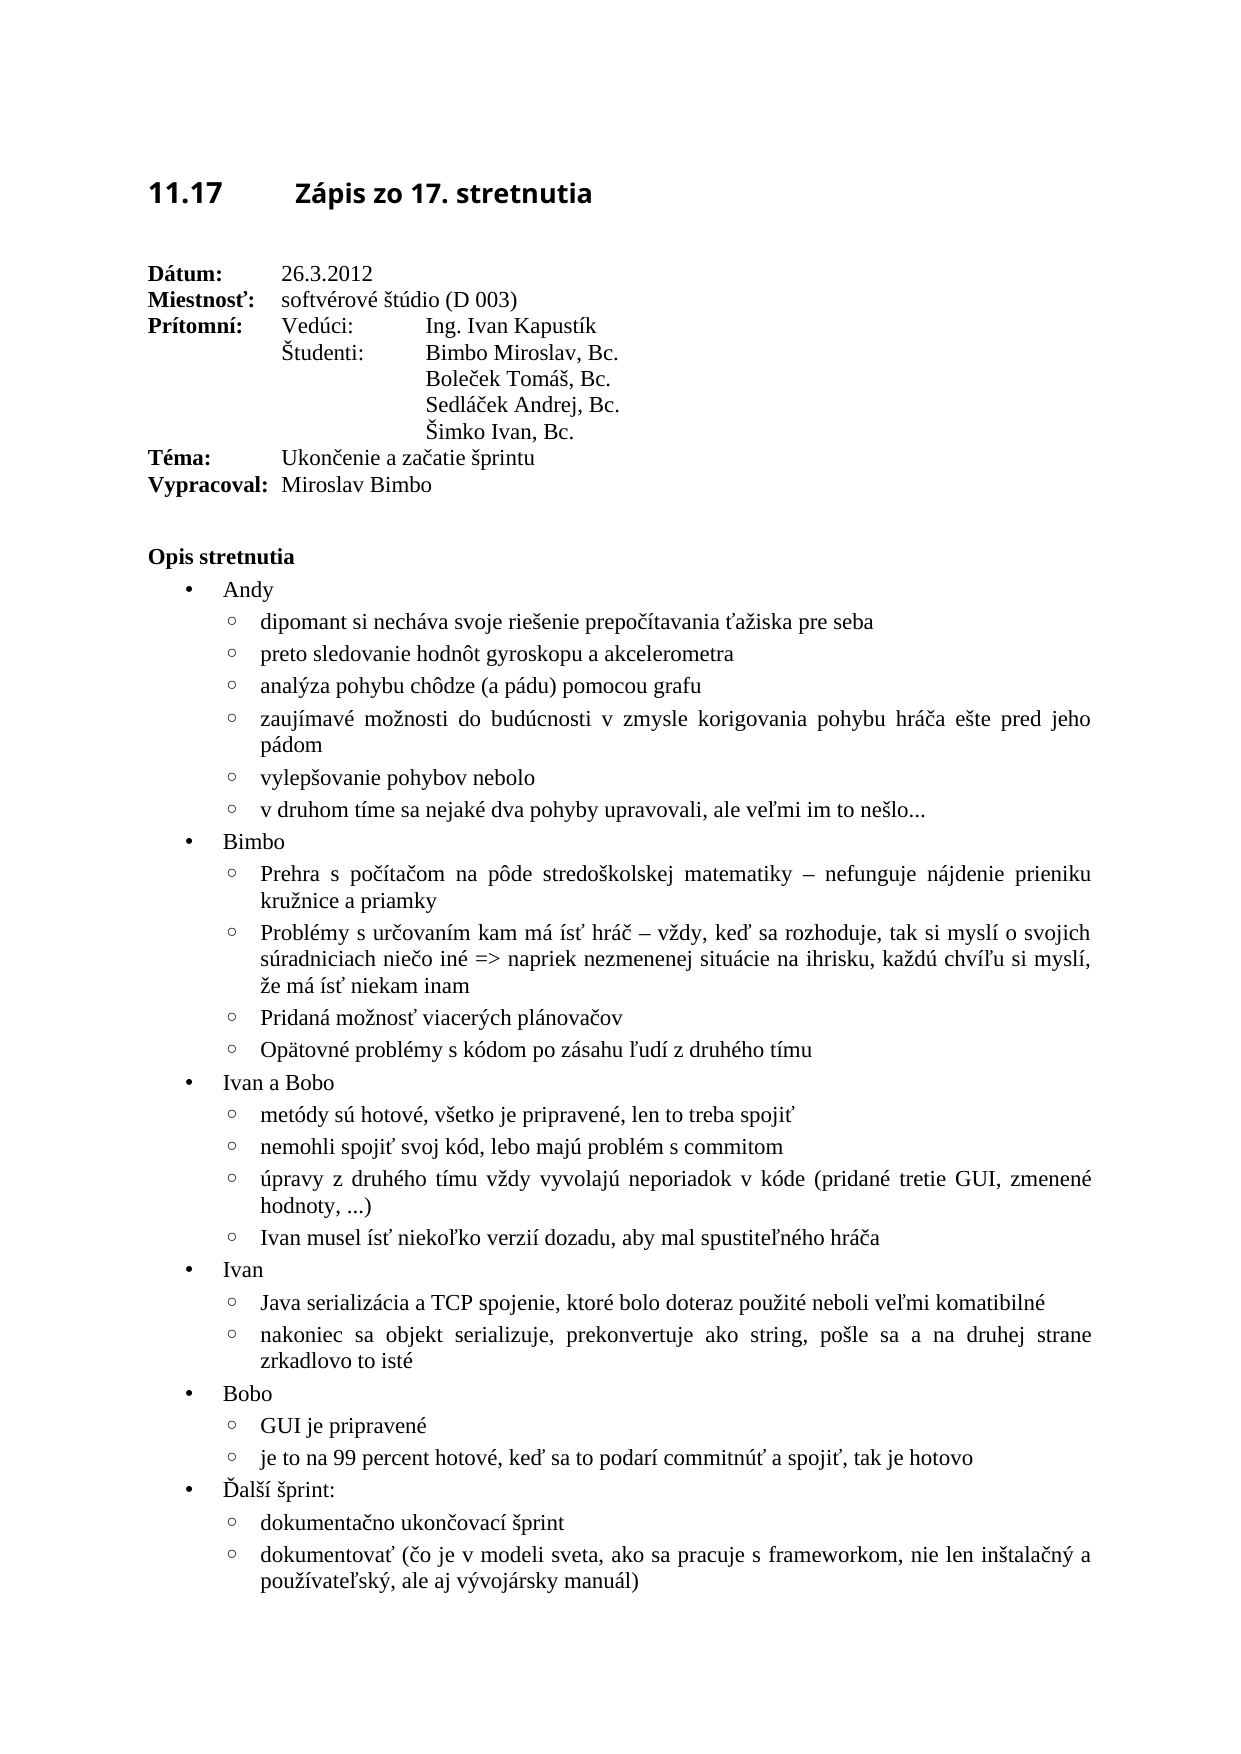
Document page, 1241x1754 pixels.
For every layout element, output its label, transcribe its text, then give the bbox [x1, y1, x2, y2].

list preto sledovanie hodnôt gyroskopu a akcelerometra [223, 640, 1093, 667]
table_cell Bimbo Miroslav, Bc. [425, 339, 1093, 365]
table_header 26.3.2012 [281, 260, 1093, 286]
table_cell Vedúci: [281, 313, 425, 339]
table_cell Vypracoval: [148, 471, 281, 497]
list Java serializácia a TCP spojenie, ktoré bolo doteraz použité neboli veľmi komatibilné [223, 1289, 1093, 1315]
table_cell Téma: [148, 444, 281, 471]
table_cell [281, 418, 425, 444]
table_cell [281, 392, 425, 418]
table_cell Ing. Ivan Kapustík [425, 313, 1093, 339]
table_cell Prítomní: [148, 313, 281, 339]
list dokumentovať (čo je v modeli sveta, ako sa pracuje s frameworkom, nie len inštalačný a používateľský, ale aj vývojársky manuál) [223, 1541, 1093, 1594]
list dipomant si necháva svoje riešenie prepočítavania ťažiska pre seba [223, 608, 1093, 634]
table_cell [148, 365, 281, 392]
list zaujímavé možnosti do budúcnosti v zmysle korigovania pohybu hráča ešte pred jeho pádom [223, 705, 1093, 758]
list nakoniec sa objekt serializuje, prekonvertuje ako string, pošle sa a na druhej strane zrkadlovo to isté [223, 1321, 1093, 1374]
table_cell [281, 365, 425, 392]
list Bimbo [185, 828, 1093, 854]
list Problémy s určovaním kam má ísť hráč – vždy, keď sa rozhoduje, tak si myslí o svojich súradniciach niečo iné => napriek nezmenenej situácie na ihrisku, každú chvíľu si myslí, že má ísť niekam inam [223, 919, 1093, 998]
table_cell [148, 339, 281, 365]
list Bobo [185, 1380, 1093, 1406]
list Ďalší šprint: [185, 1477, 1093, 1503]
list úpravy z druhého tímu vždy vyvolajú neporiadok v kóde (pridané tretie GUI, zmenené hodnoty, ...) [223, 1166, 1093, 1218]
list vylepšovanie pohybov nebolo [223, 763, 1093, 790]
list Prehra s počítačom na pôde stredoškolskej matematiky – nefunguje nájdenie prieniku kružnice a priamky [223, 860, 1093, 913]
table_cell [148, 418, 281, 444]
list v druhom tíme sa nejaké dva pohyby upravovali, ale veľmi im to nešlo... [223, 796, 1093, 822]
list dokumentačno ukončovací šprint [223, 1509, 1093, 1535]
list Pridaná možnosť viacerých plánovačov [223, 1004, 1093, 1030]
table_cell Sedláček Andrej, Bc. [425, 392, 1093, 418]
table_cell Boleček Tomáš, Bc. [425, 365, 1093, 392]
list Opätovné problémy s kódom po zásahu ľudí z druhého tímu [223, 1036, 1093, 1063]
list Ivan musel ísť niekoľko verzií dozadu, aby mal spustiteľného hráča [223, 1224, 1093, 1251]
table_cell Miroslav Bimbo [281, 471, 1093, 497]
table_cell softvérové štúdio (D 003) [281, 286, 1093, 312]
list GUI je pripravené [223, 1412, 1093, 1438]
table_cell Študenti: [281, 339, 425, 365]
subtitle Zápis zo 17. stretnutia [148, 173, 1093, 212]
table_cell Šimko Ivan, Bc. [425, 418, 1093, 444]
list Ivan a Bobo [185, 1069, 1093, 1095]
table_header Dátum: [148, 260, 281, 286]
table_cell Miestnosť: [148, 286, 281, 312]
table_cell Ukončenie a začatie šprintu [281, 444, 1093, 471]
list je to na 99 percent hotové, keď sa to podarí commitnúť a spojiť, tak je hotovo [223, 1444, 1093, 1471]
list Andy [185, 576, 1093, 602]
list nemohli spojiť svoj kód, lebo majú problém s commitom [223, 1133, 1093, 1159]
list analýza pohybu chôdze (a pádu) pomocou grafu [223, 673, 1093, 699]
text Opis stretnutia [148, 543, 1093, 570]
list Ivan [185, 1256, 1093, 1283]
list metódy sú hotové, všetko je pripravené, len to treba spojiť [223, 1101, 1093, 1127]
table_cell [148, 392, 281, 418]
